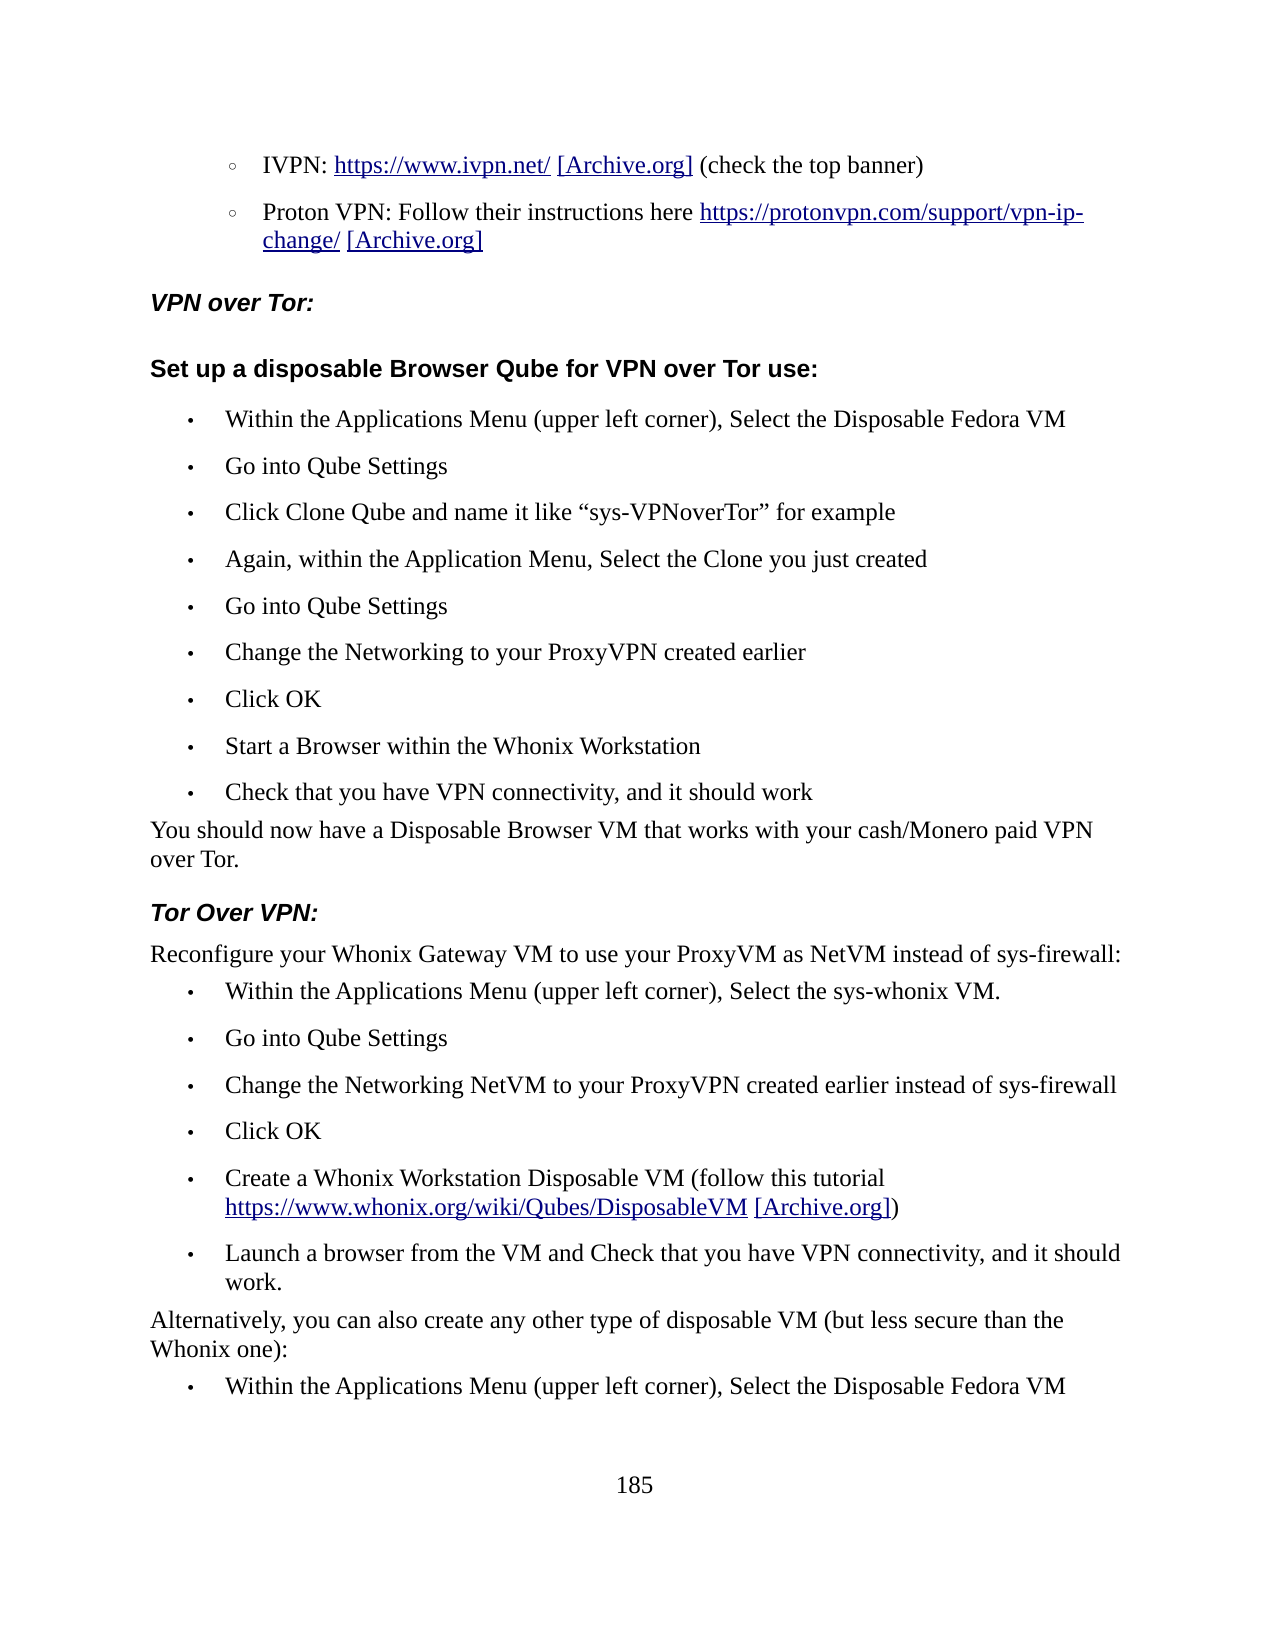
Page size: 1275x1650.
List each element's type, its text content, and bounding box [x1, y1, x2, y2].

list Change the Networking to your ProxyVPN created earlier [187, 637, 1125, 666]
list Click Clone Qube and name it like “sys-VPNoverTor” for example [187, 497, 1125, 526]
list Click OK [187, 1116, 1125, 1145]
subtitle VPN over Tor: [150, 288, 1125, 317]
subtitle Tor Over VPN: [150, 898, 1125, 926]
text Alternatively, you can also create any other type of disposable VM (but less secure than the Whonix one): [150, 1305, 1125, 1362]
subtitle Set up a disposable Browser Qube for VPN over Tor use: [150, 354, 1125, 383]
list Within the Applications Menu (upper left corner), Select the sys-whonix VM. [187, 976, 1125, 1005]
list Within the Applications Menu (upper left corner), Select the Disposable Fedora VM [187, 404, 1125, 433]
text Reconfigure your Whonix Gateway VM to use your ProxyVM as NetVM instead of sys-firewall: [150, 939, 1125, 967]
list Start a Browser within the Whonix Workstation [187, 731, 1125, 759]
list Check that you have VPN connectivity, and it should work [187, 777, 1125, 806]
list Click OK [187, 684, 1125, 713]
list Create a Whonix Workstation Disposable VM (follow this tutorial https://www.whonix.org/wiki/Qubes/DisposableVM [Archive.org]) [187, 1163, 1125, 1221]
list Change the Networking NetVM to your ProxyVPN created earlier instead of sys-firewall [187, 1070, 1125, 1098]
list Again, within the Application Menu, Select the Clone you just created [187, 544, 1125, 573]
list Proton VPN: Follow their instructions here https://protonvpn.com/support/vpn-ip-change/ [Archive.org] [225, 197, 1125, 254]
list Launch a browser from the VM and Check that you have VPN connectivity, and it should work. [187, 1238, 1125, 1296]
text You should now have a Disposable Browser VM that works with your cash/Monero paid VPN over Tor. [150, 815, 1125, 873]
list IVPN: https://www.ivpn.net/ [Archive.org] (check the top banner) [225, 150, 1125, 179]
list Go into Qube Settings [187, 591, 1125, 619]
list Within the Applications Menu (upper left corner), Select the Disposable Fedora VM [187, 1371, 1125, 1400]
list Go into Qube Settings [187, 451, 1125, 479]
list Go into Qube Settings [187, 1023, 1125, 1052]
